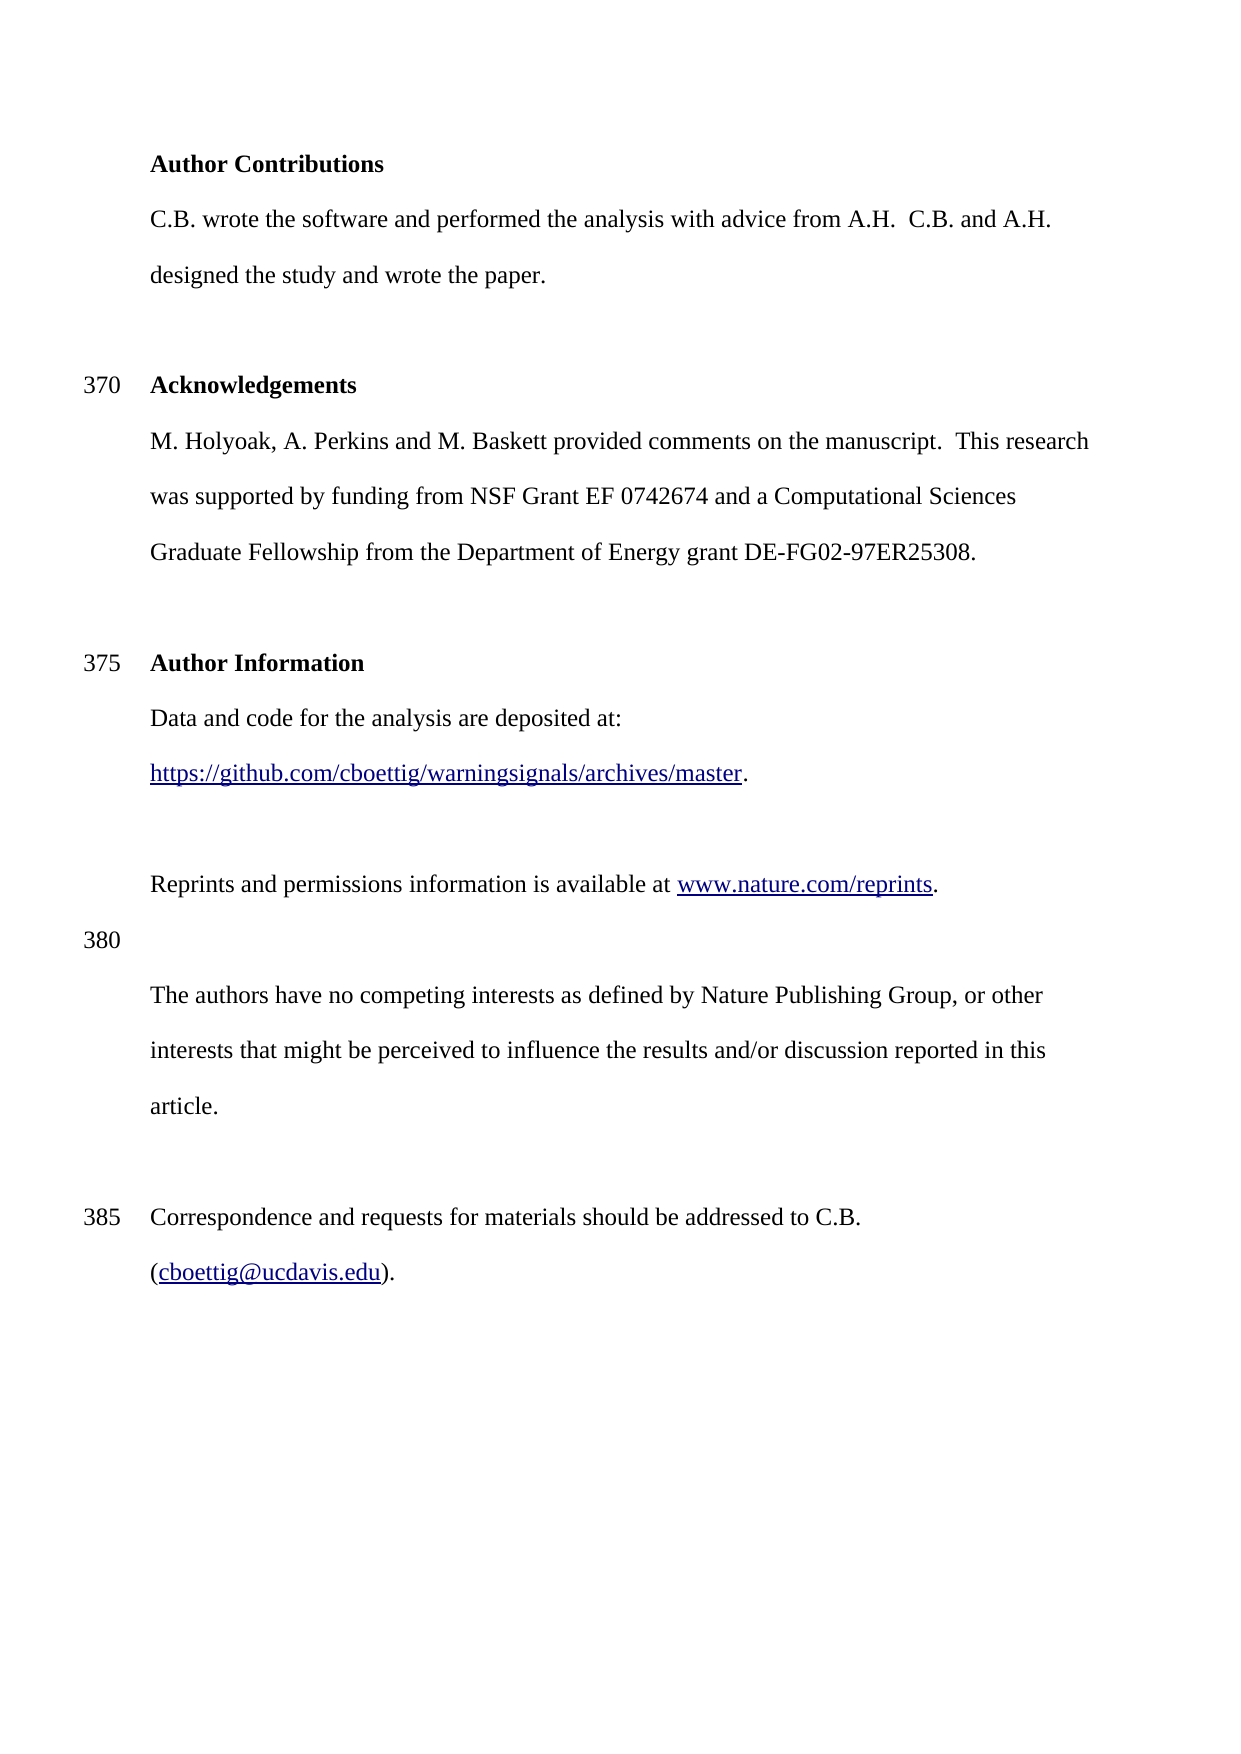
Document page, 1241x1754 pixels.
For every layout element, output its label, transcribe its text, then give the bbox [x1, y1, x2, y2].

text The authors have no competing interests as defined by Nature Publishing Group, or other interests that might be perceived to influence the results and/or discussion reported in this article. [150, 981, 1090, 1120]
text Data and code for the analysis are deposited at: https://github.com/cboettig/warningsignals/archives/master. [150, 704, 1090, 787]
text M. Holyoak, A. Perkins and M. Baskett provided comments on the manuscript. This research was supported by funding from NSF Grant EF 0742674 and a Computational Sciences Graduate Fellowship from the Department of Energy grant DE-FG02-97ER25308. [150, 427, 1090, 566]
text C.B. wrote the software and performed the analysis with advice from A.H. C.B. and A.H. designed the study and wrote the paper. [150, 205, 1090, 288]
text Correspondence and requests for materials should be addressed to C.B. (cboettig@ucdavis.edu). [150, 1203, 1090, 1286]
text Author Contributions [150, 150, 1090, 178]
text Reprints and permissions information is available at www.nature.com/reprints. [150, 870, 1090, 898]
text Author Information [150, 649, 1090, 676]
text Acknowledgements [150, 372, 1090, 399]
